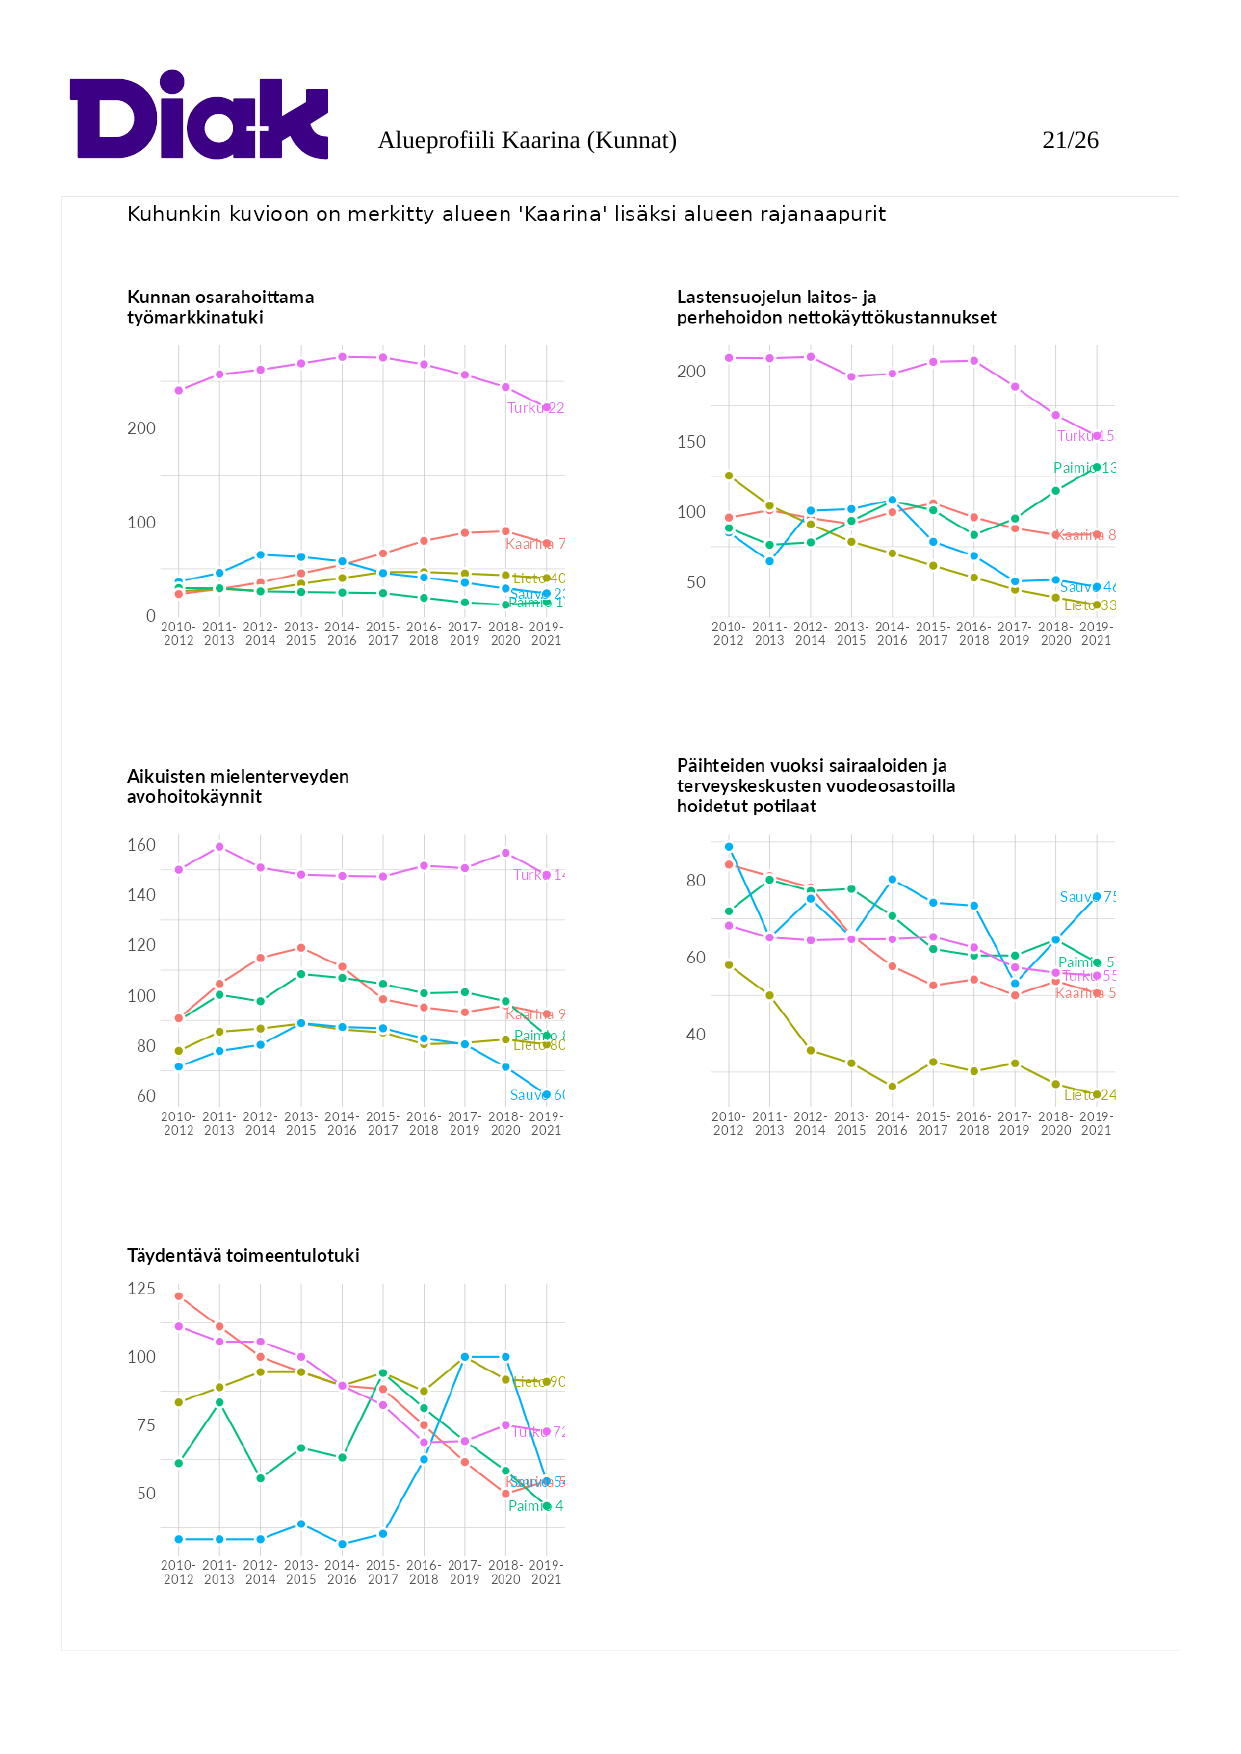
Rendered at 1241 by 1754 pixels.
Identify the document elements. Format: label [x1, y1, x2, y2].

picture [61, 196, 1179, 1651]
